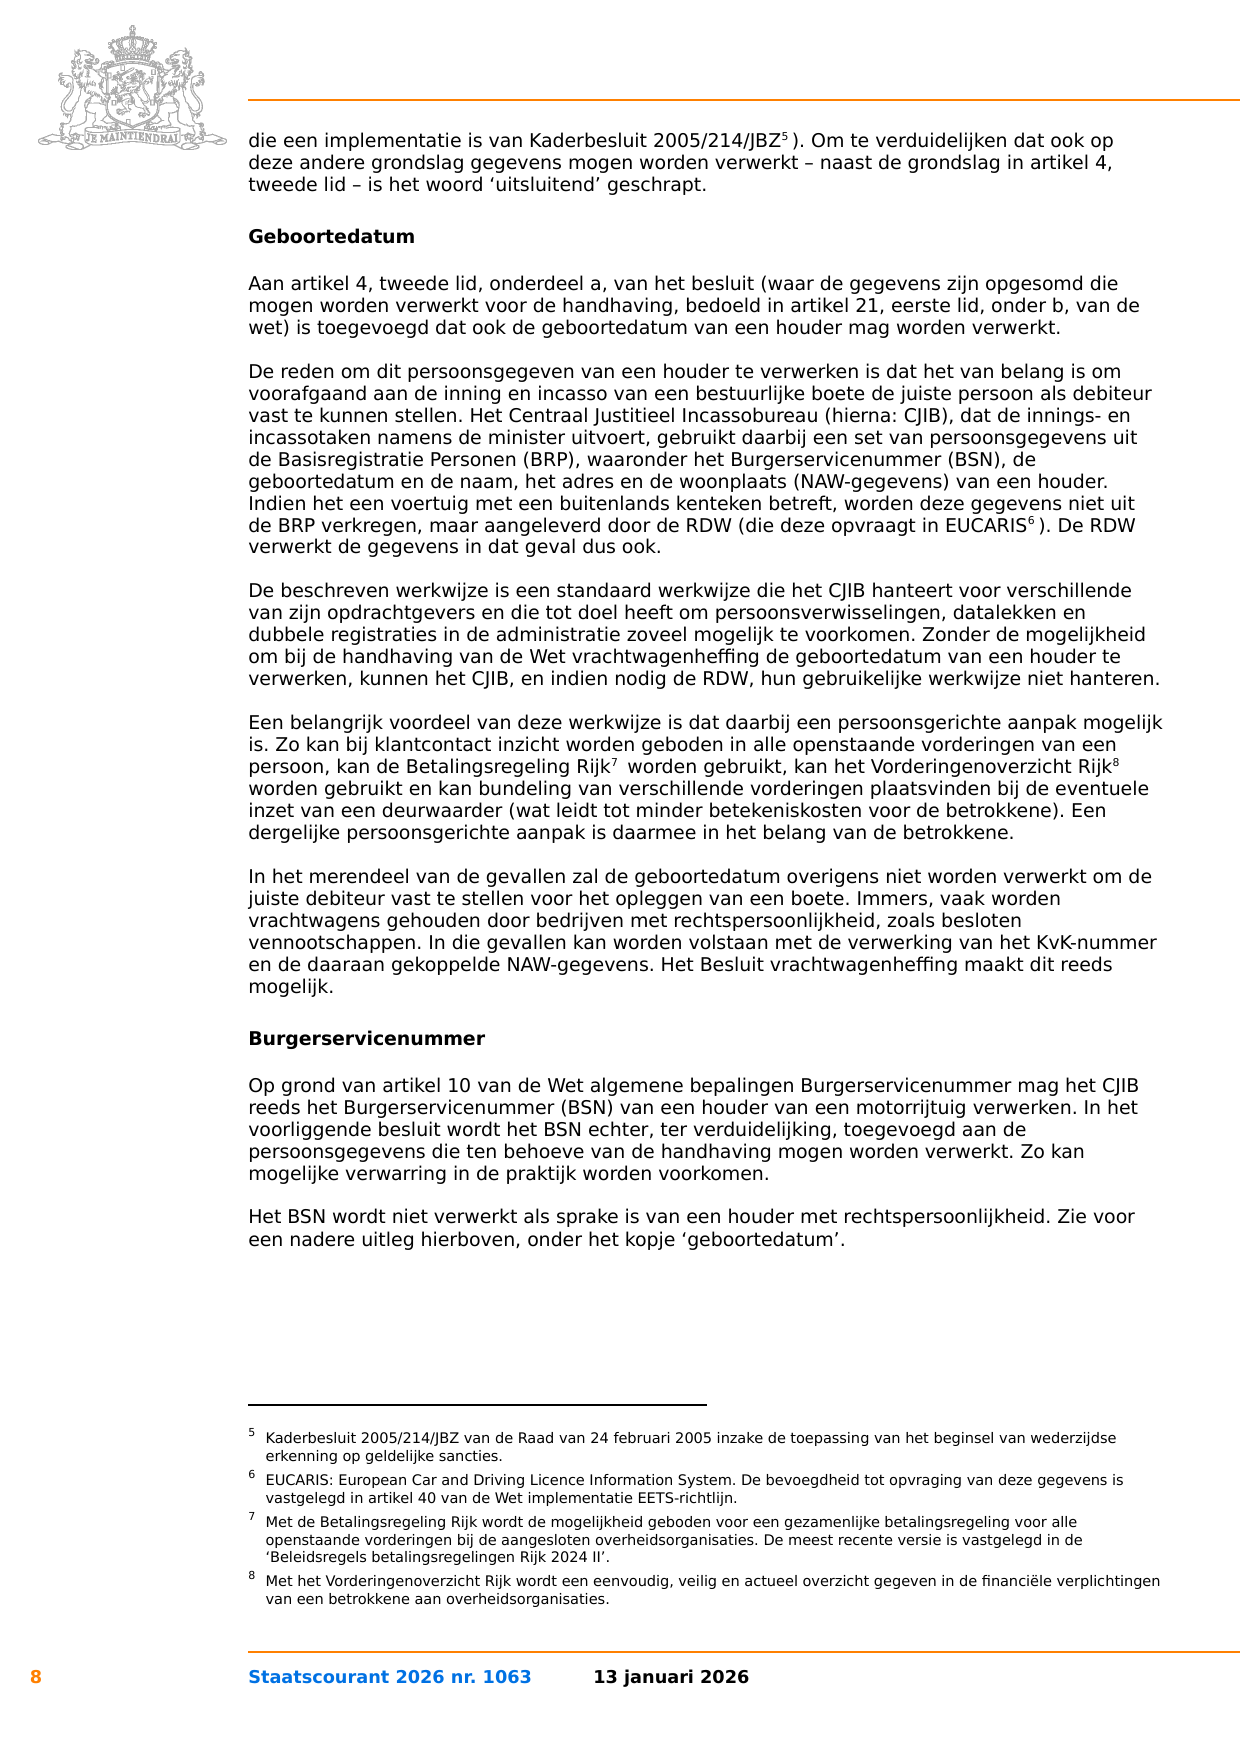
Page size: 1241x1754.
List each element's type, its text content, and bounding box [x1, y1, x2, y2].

text Een belangrijk voordeel van deze werkwijze is dat daarbij een persoonsgerichte aanpak mogelijk is. Zo kan bij klantcontact inzicht worden geboden in alle openstaande vorderingen van een persoon, kan de Betalingsregeling Rijk worden gebruikt, kan het Vorderingenoverzicht Rijk worden gebruikt en kan bundeling van verschillende vorderingen plaatsvinden bij de eventuele inzet van een deurwaarder (wat leidt tot minder betekeniskosten voor de betrokkene). Een dergelijke persoonsgerichte aanpak is daarmee in het belang van de betrokkene. [248, 712, 1163, 844]
text Met de Betalingsregeling Rijk wordt de mogelijkheid geboden voor een gezamenlijke betalingsregeling voor alle openstaande vorderingen bij de aangesloten overheidsorganisaties. De meest recente versie is vastgelegd in de ‘Beleidsregels betalingsregelingen Rijk 2024 II’. [248, 1510, 1163, 1566]
text Het BSN wordt niet verwerkt als sprake is van een houder met rechtspersoonlijkheid. Zie voor een nadere uitleg hierboven, onder het kopje ‘geboortedatum’. [248, 1206, 1163, 1250]
subtitle Geboortedatum [248, 226, 1163, 248]
text Op grond van artikel 10 van de Wet algemene bepalingen Burgerservicenummer mag het CJIB reeds het Burgerservicenummer (BSN) van een houder van een motorrijtuig verwerken. In het voorliggende besluit wordt het BSN echter, ter verduidelijking, toegevoegd aan de persoonsgegevens die ten behoeve van de handhaving mogen worden verwerkt. Zo kan mogelijke verwarring in de praktijk worden voorkomen. [248, 1075, 1163, 1184]
text Met het Vorderingenoverzicht Rijk wordt een eenvoudig, veilig en actueel overzicht gegeven in de financiële verplichtingen van een betrokkene aan overheidsorganisaties. [248, 1569, 1163, 1608]
text Kaderbesluit 2005/214/JBZ van de Raad van 24 februari 2005 inzake de toepassing van het beginsel van wederzijdse erkenning op geldelijke sancties. [248, 1426, 1163, 1465]
text De beschreven werkwijze is een standaard werkwijze die het CJIB hanteert voor verschillende van zijn opdrachtgevers en die tot doel heeft om persoonsverwisselingen, datalekken en dubbele registraties in de administratie zoveel mogelijk te voorkomen. Zonder de mogelijkheid om bij de handhaving van de Wet vrachtwagenheffing de geboortedatum van een houder te verwerken, kunnen het CJIB, en indien nodig de RDW, hun gebruikelijke werkwijze niet hanteren. [248, 580, 1163, 690]
text die een implementatie is van Kaderbesluit 2005/214/JBZ). Om te verduidelijken dat ook op deze andere grondslag gegevens mogen worden verwerkt – naast de grondslag in artikel 4, tweede lid – is het woord ‘uitsluitend’ geschrapt. [248, 130, 1163, 196]
picture [38, 25, 227, 150]
text In het merendeel van de gevallen zal de geboortedatum overigens niet worden verwerkt om de juiste debiteur vast te stellen voor het opleggen van een boete. Immers, vaak worden vrachtwagens gehouden door bedrijven met rechtspersoonlijkheid, zoals besloten vennootschappen. In die gevallen kan worden volstaan met de verwerking van het KvK-nummer en de daaraan gekoppelde NAW-gegevens. Het Besluit vrachtwagenheffing maakt dit reeds mogelijk. [248, 866, 1163, 998]
subtitle Burgerservicenummer [248, 1028, 1163, 1050]
text Aan artikel 4, tweede lid, onderdeel a, van het besluit (waar de gegevens zijn opgesomd die mogen worden verwerkt voor de handhaving, bedoeld in artikel 21, eerste lid, onder b, van de wet) is toegevoegd dat ook de geboortedatum van een houder mag worden verwerkt. [248, 273, 1163, 339]
text De reden om dit persoonsgegeven van een houder te verwerken is dat het van belang is om voorafgaand aan de inning en incasso van een bestuurlijke boete de juiste persoon als debiteur vast te kunnen stellen. Het Centraal Justitieel Incassobureau (hierna: CJIB), dat de innings- en incassotaken namens de minister uitvoert, gebruikt daarbij een set van persoonsgegevens uit de Basisregistratie Personen (BRP), waaronder het Burgerservicenummer (BSN), de geboortedatum en de naam, het adres en de woonplaats (NAW-gegevens) van een houder. Indien het een voertuig met een buitenlands kenteken betreft, worden deze gegevens niet uit de BRP verkregen, maar aangeleverd door de RDW (die deze opvraagt in EUCARIS). De RDW verwerkt de gegevens in dat geval dus ook. [248, 361, 1163, 558]
text EUCARIS: European Car and Driving Licence Information System. De bevoegdheid tot opvraging van deze gegevens is vastgelegd in artikel 40 van de Wet implementatie EETS-richtlijn. [248, 1468, 1163, 1507]
